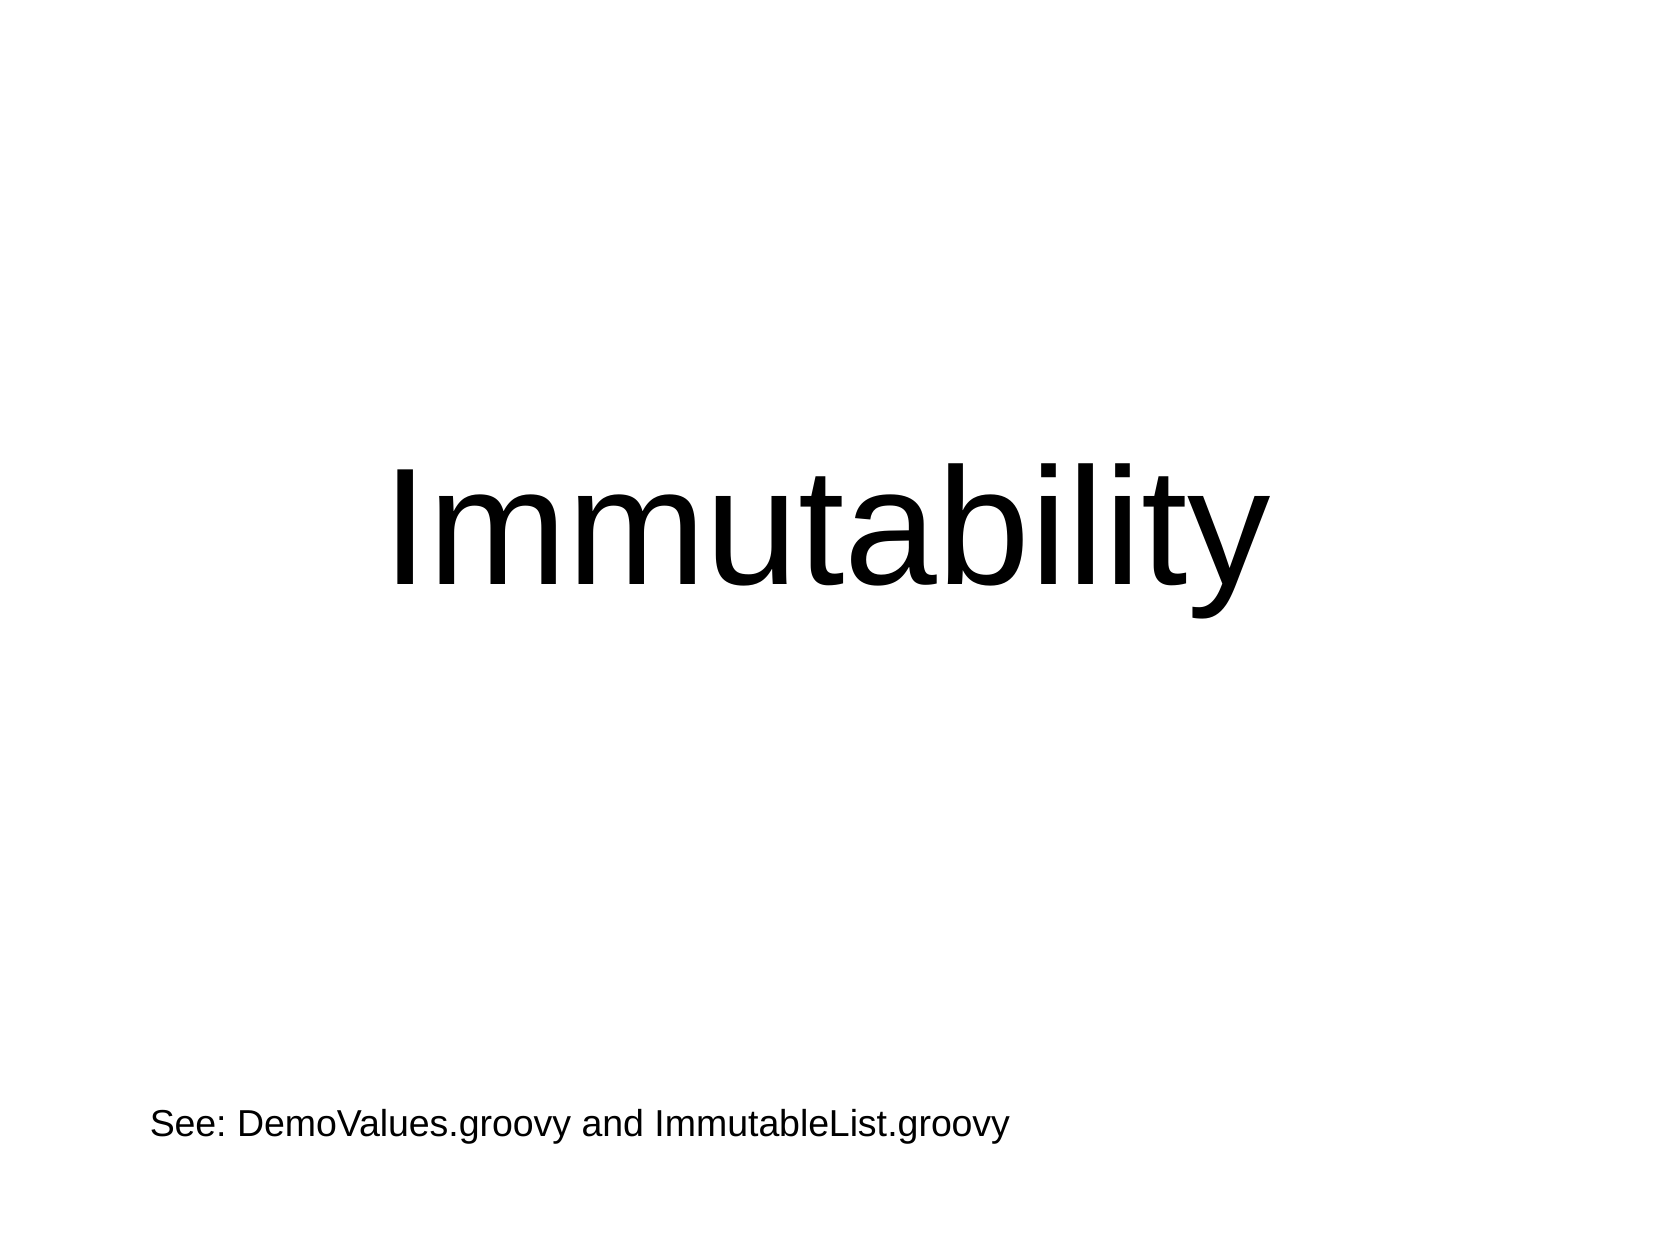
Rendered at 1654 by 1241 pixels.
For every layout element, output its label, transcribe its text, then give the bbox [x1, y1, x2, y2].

text_box Immutability [144, 426, 1510, 628]
text_box See: DemoValues.groovy and ImmutableList.groovy [135, 1095, 1501, 1152]
